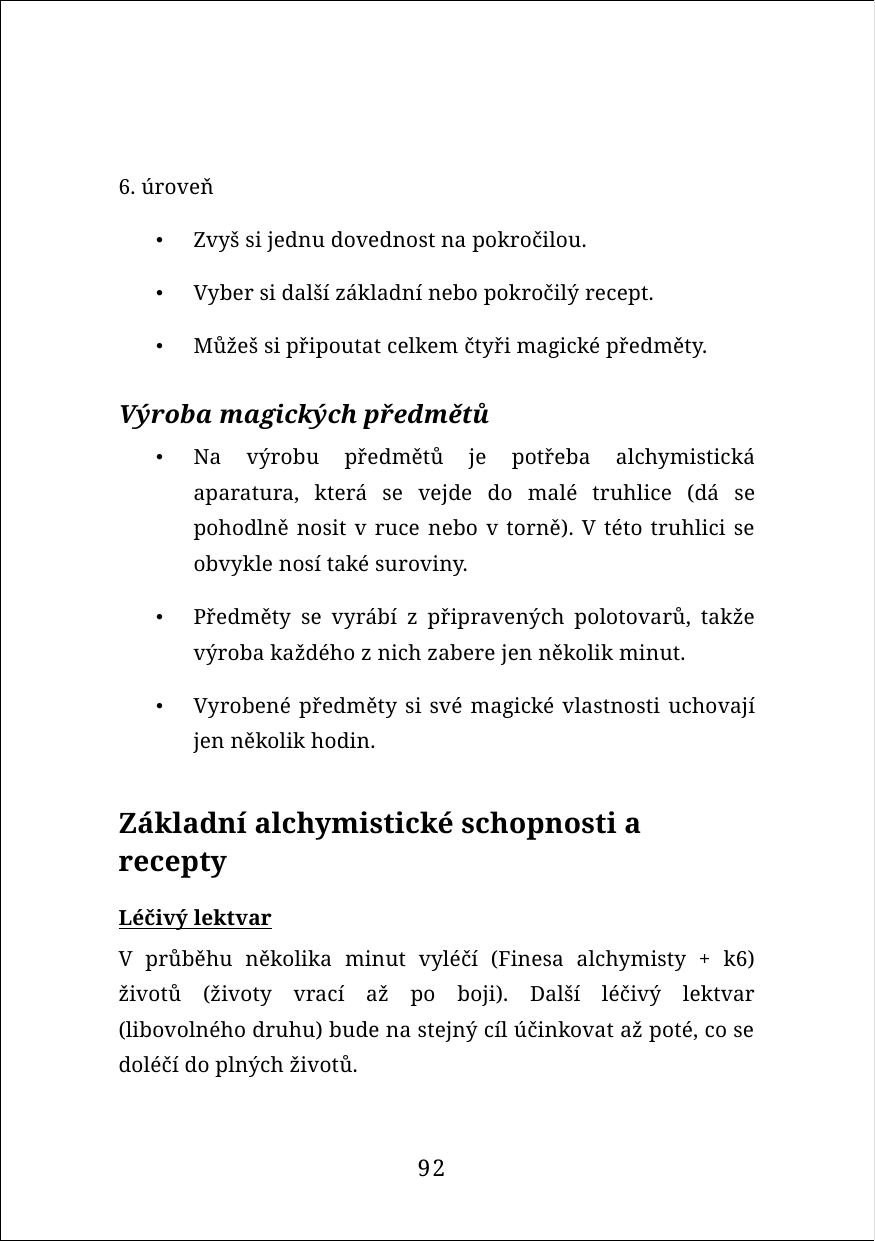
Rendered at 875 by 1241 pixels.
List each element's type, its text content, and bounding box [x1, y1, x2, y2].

list Vyber si další základní nebo pokročilý recept. [156, 278, 756, 307]
subtitle Léčivý lektvar [118, 903, 756, 932]
list Můžeš si připoutat celkem čtyři magické předměty. [156, 331, 756, 360]
list Předměty se vyrábí z připravených polotovarů, takže výroba každého z nich zabere jen několik minut. [156, 602, 756, 666]
list Vyrobené předměty si své magické vlastnosti uchovají jen několik hodin. [156, 691, 756, 755]
text 6. úroveň [118, 172, 756, 200]
list Na výrobu předmětů je potřeba alchymistická aparatura, která se vejde do malé truhlice (dá se pohodlně nosit v ruce nebo v torně). V této truhlici se obvykle nosí také suroviny. [156, 442, 756, 577]
subtitle Výroba magických předmětů [118, 396, 756, 431]
subtitle Základní alchymistické schopnosti a recepty [118, 803, 756, 880]
text V průběhu několika minut vyléčí (Finesa alchymisty + k6) životů (životy vrací až po boji). Další léčivý lektvar (libovolného druhu) bude na stejný cíl účinkovat až poté, co se doléčí do plných životů. [118, 944, 756, 1079]
list Zvyš si jednu dovednost na pokročilou. [156, 225, 756, 253]
